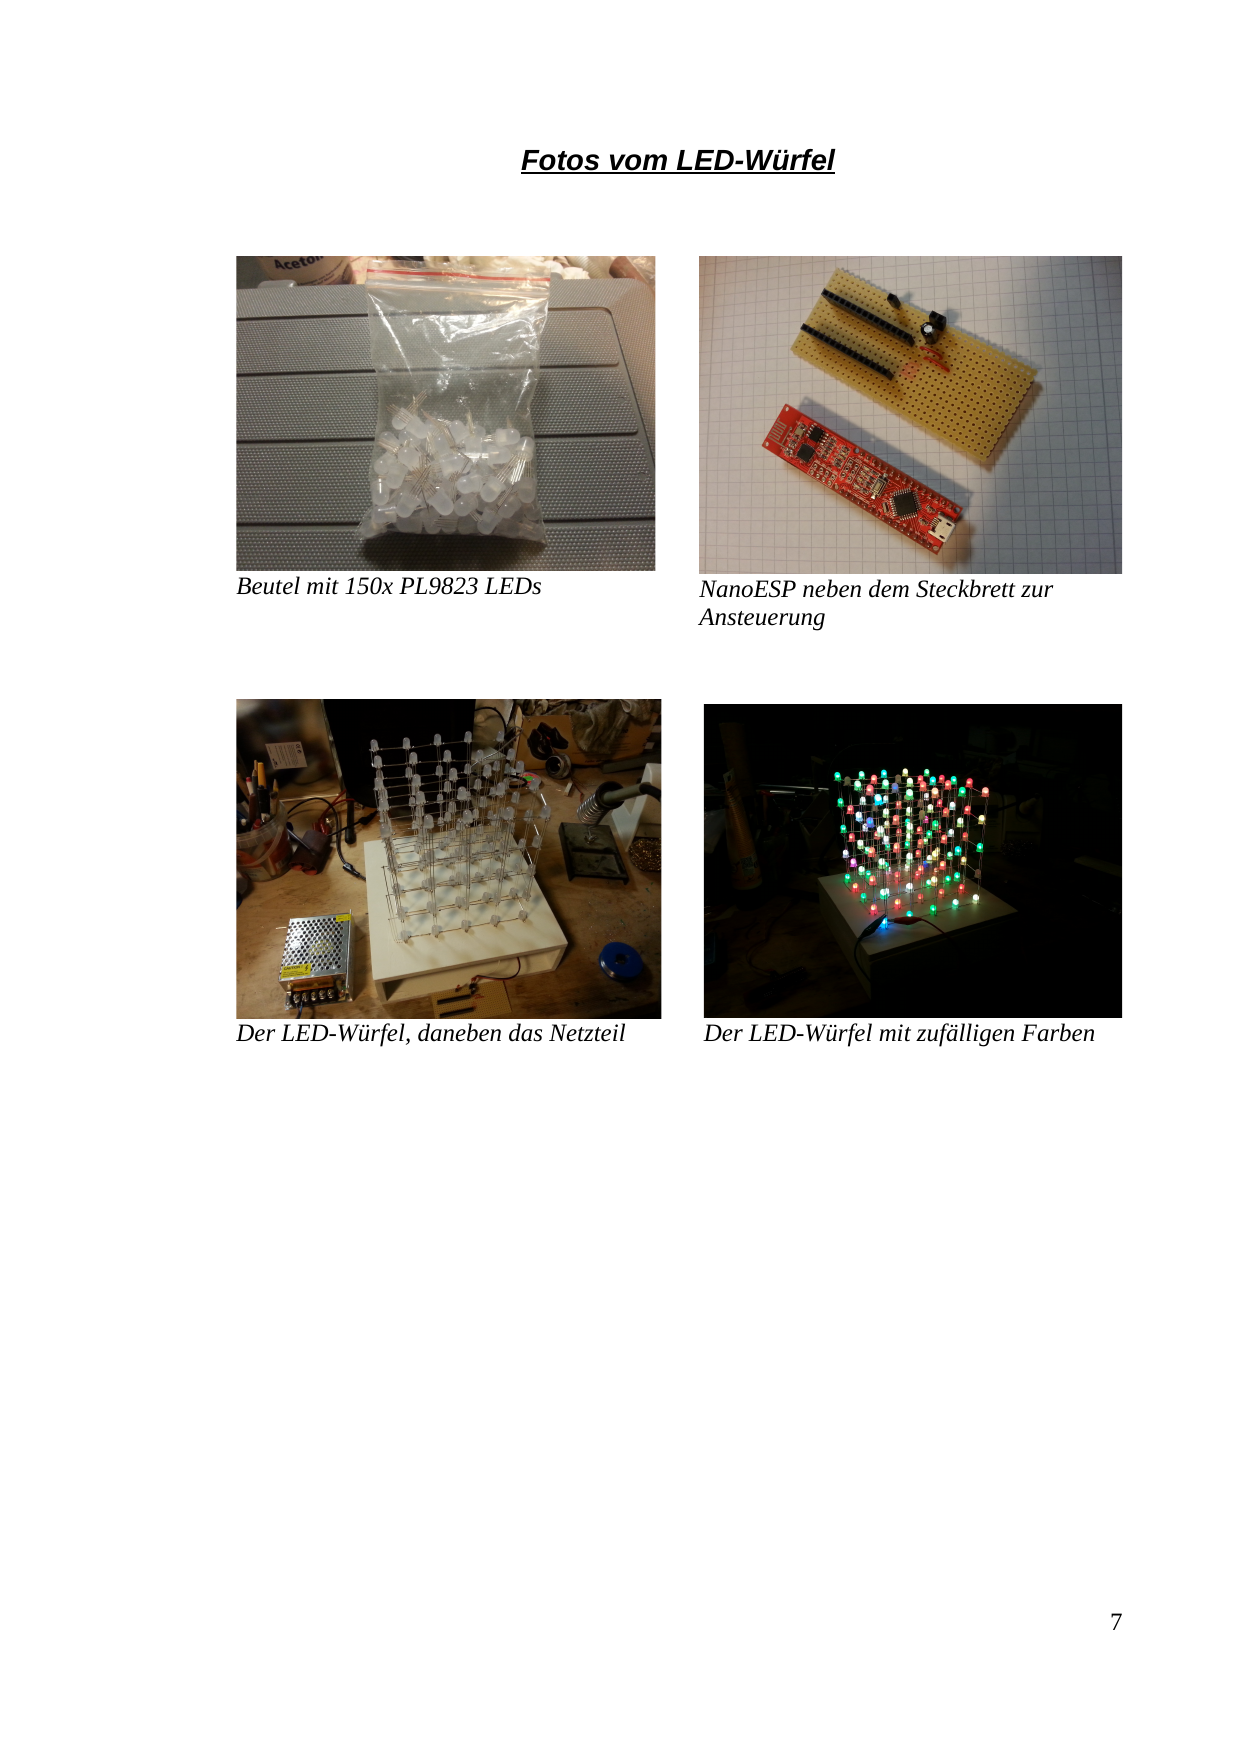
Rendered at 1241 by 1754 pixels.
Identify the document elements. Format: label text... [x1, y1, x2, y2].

text NanoESP neben dem Steckbrett zur Ansteuerung [699, 574, 1122, 631]
picture [699, 256, 1123, 574]
subtitle Fotos vom LED-Würfel [236, 143, 1122, 177]
text Der LED-Würfel, daneben das Netzteil [236, 1019, 661, 1047]
picture [236, 256, 656, 571]
picture [236, 699, 662, 1019]
text Der LED-Würfel mit zufälligen Farben [704, 1018, 1122, 1047]
text Beutel mit 150x PL9823 LEDs [236, 571, 655, 600]
picture [703, 704, 1123, 1018]
